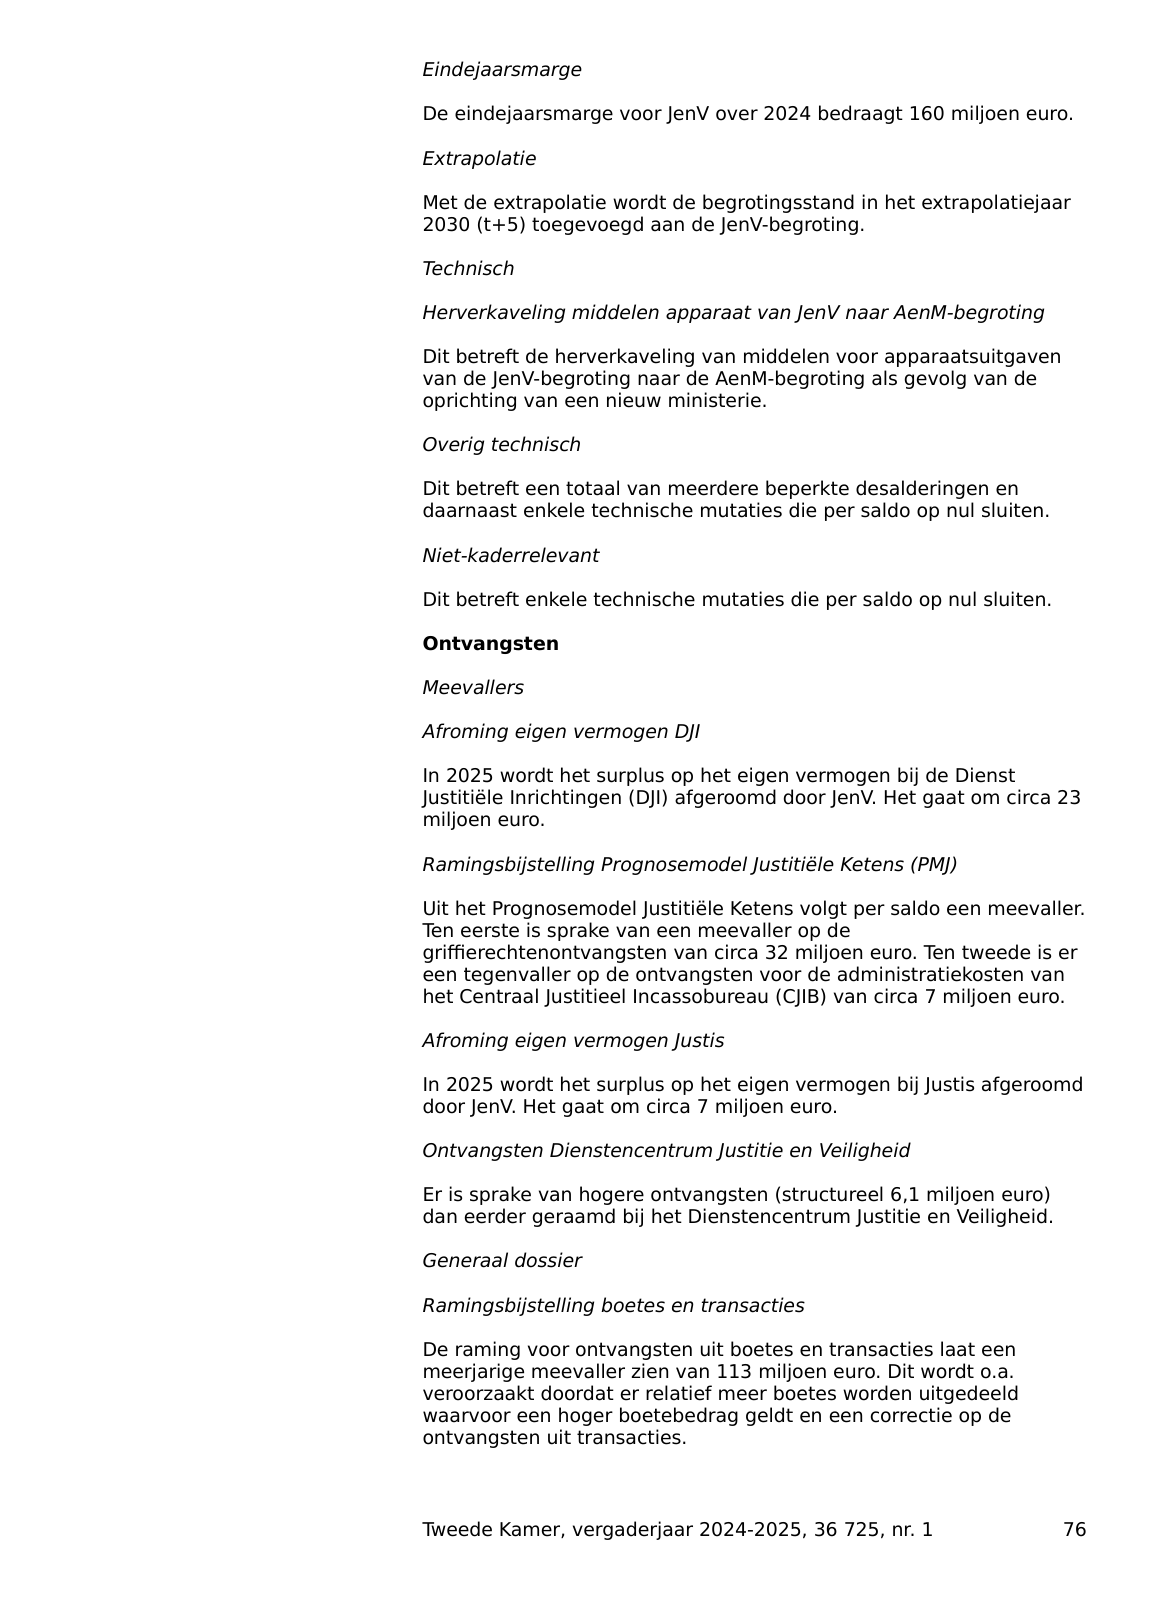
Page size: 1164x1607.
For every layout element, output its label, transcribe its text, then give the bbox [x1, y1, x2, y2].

text In 2025 wordt het surplus op het eigen vermogen bij Justis afgeroomd door JenV. Het gaat om circa 7 miljoen euro. [422, 1074, 1087, 1118]
subtitle Niet-kaderrelevant [422, 544, 1087, 566]
subtitle Extrapolatie [422, 147, 1087, 169]
subtitle Overig technisch [422, 434, 1087, 456]
text Dit betreft de herverkaveling van middelen voor apparaatsuitgaven van de JenV-begroting naar de AenM-begroting als gevolg van de oprichting van een nieuw ministerie. [422, 346, 1087, 412]
subtitle Ontvangsten Dienstencentrum Justitie en Veiligheid [422, 1140, 1087, 1162]
text De raming voor ontvangsten uit boetes en transacties laat een meerjarige meevaller zien van 113 miljoen euro. Dit wordt o.a. veroorzaakt doordat er relatief meer boetes worden uitgedeeld waarvoor een hoger boetebedrag geldt en een correctie op de ontvangsten uit transacties. [422, 1339, 1087, 1448]
subtitle Generaal dossier [422, 1250, 1087, 1272]
subtitle Eindejaarsmarge [422, 59, 1087, 81]
subtitle Ramingsbijstelling boetes en transacties [422, 1294, 1087, 1316]
subtitle Ontvangsten [422, 633, 1087, 655]
subtitle Meevallers [422, 677, 1087, 699]
subtitle Afroming eigen vermogen Justis [422, 1030, 1087, 1052]
text Er is sprake van hogere ontvangsten (structureel 6,1 miljoen euro) dan eerder geraamd bij het Dienstencentrum Justitie en Veiligheid. [422, 1184, 1087, 1228]
text Dit betreft enkele technische mutaties die per saldo op nul sluiten. [422, 589, 1087, 611]
text De eindejaarsmarge voor JenV over 2024 bedraagt 160 miljoen euro. [422, 103, 1087, 125]
subtitle Herverkaveling middelen apparaat van JenV naar AenM-begroting [422, 302, 1087, 324]
text Met de extrapolatie wordt de begrotingsstand in het extrapolatiejaar 2030 (t+5) toegevoegd aan de JenV-begroting. [422, 192, 1087, 236]
subtitle Technisch [422, 258, 1087, 280]
text Dit betreft een totaal van meerdere beperkte desalderingen en daarnaast enkele technische mutaties die per saldo op nul sluiten. [422, 478, 1087, 522]
text Uit het Prognosemodel Justitiële Ketens volgt per saldo een meevaller. Ten eerste is sprake van een meevaller op de griffierechtenontvangsten van circa 32 miljoen euro. Ten tweede is er een tegenvaller op de ontvangsten voor de administratiekosten van het Centraal Justitieel Incassobureau (CJIB) van circa 7 miljoen euro. [422, 898, 1087, 1007]
text In 2025 wordt het surplus op het eigen vermogen bij de Dienst Justitiële Inrichtingen (DJI) afgeroomd door JenV. Het gaat om circa 23 miljoen euro. [422, 765, 1087, 831]
subtitle Ramingsbijstelling Prognosemodel Justitiële Ketens (PMJ) [422, 853, 1087, 875]
subtitle Afroming eigen vermogen DJI [422, 721, 1087, 743]
